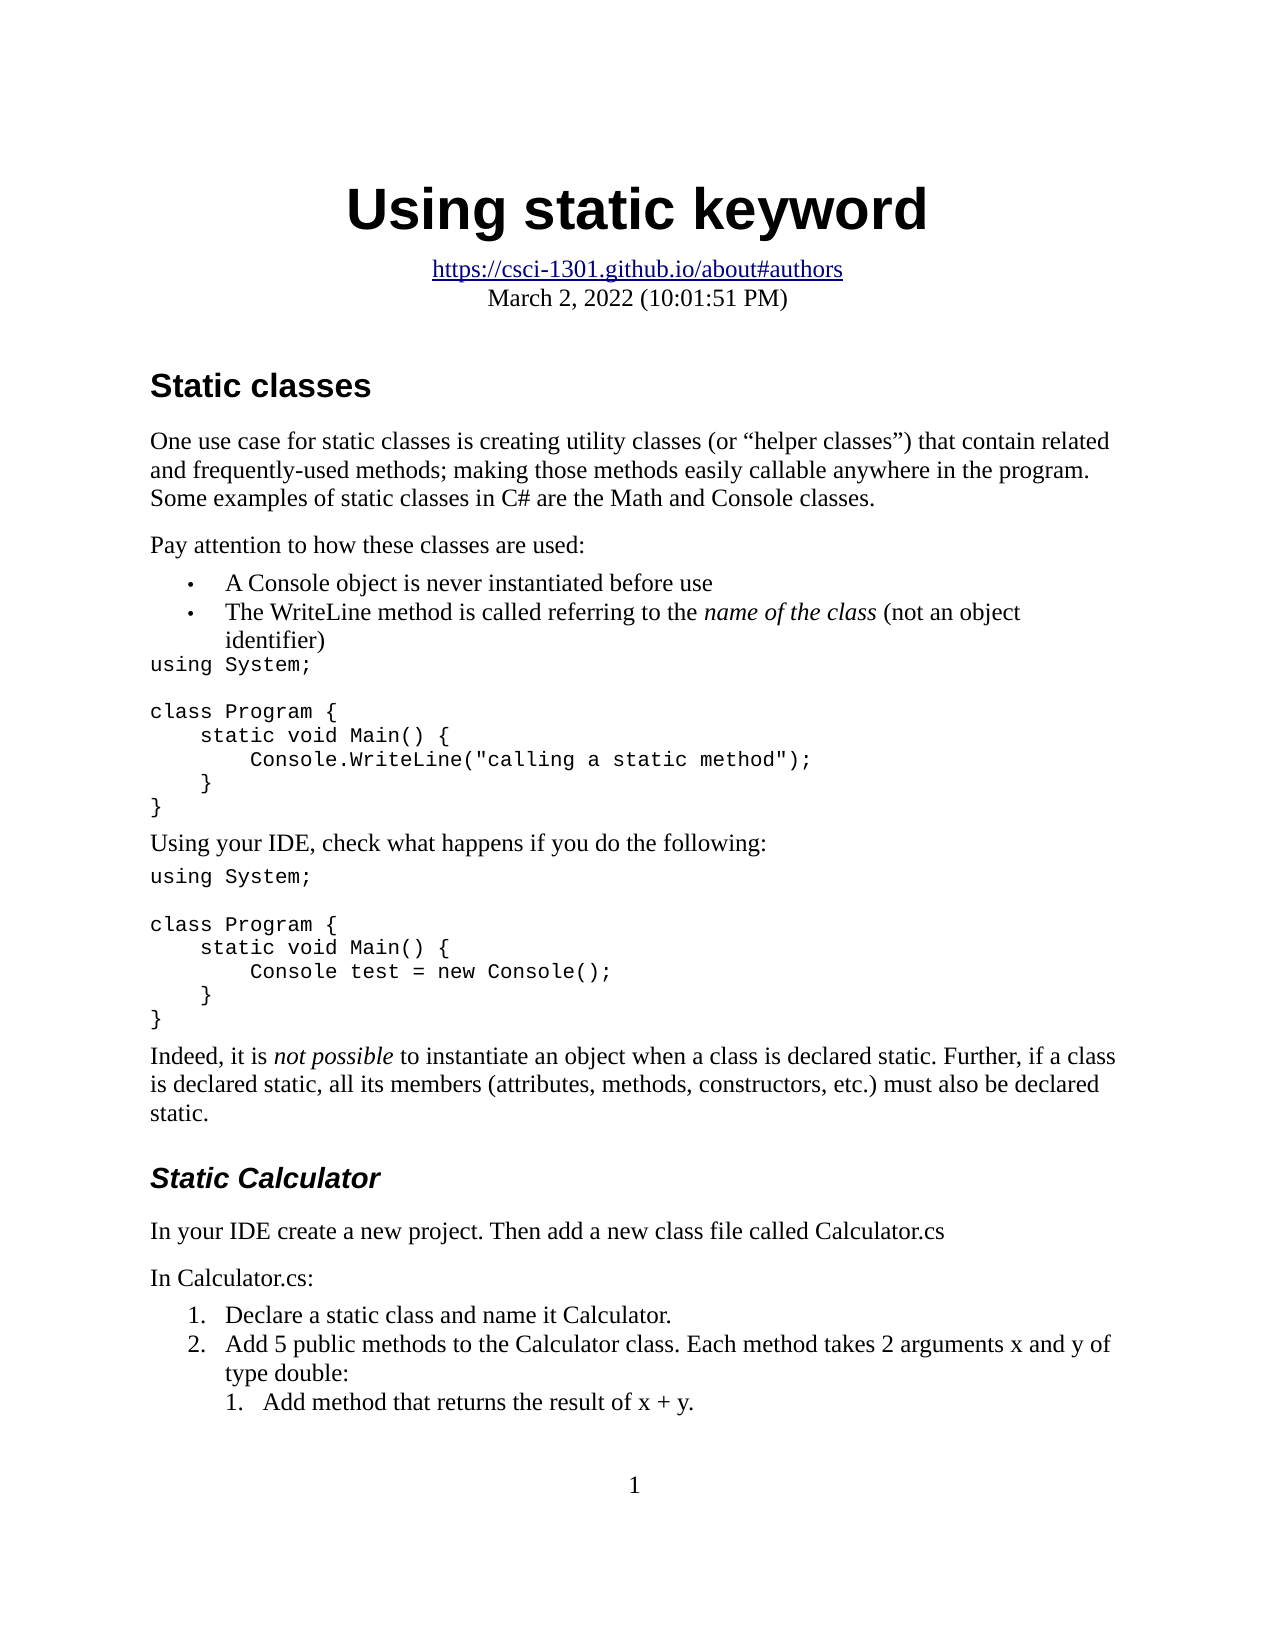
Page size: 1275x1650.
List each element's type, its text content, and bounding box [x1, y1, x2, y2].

text Console.WriteLine("calling a static method"); [150, 749, 1125, 772]
list Declare a static class and name it Calculator. [187, 1300, 1125, 1329]
list Add 5 public methods to the Calculator class. Each method takes 2 arguments x and y of type double: [187, 1329, 1125, 1387]
text } [150, 984, 1125, 1008]
list A Console object is never instantiated before use [187, 568, 1125, 597]
text static void Main() { [150, 937, 1125, 961]
text } [150, 772, 1125, 796]
text One use case for static classes is creating utility classes (or “helper classes”) that contain related and frequently-used methods; making those methods easily callable anywhere in the program. Some examples of static classes in C# are the Math and Console classes. [150, 426, 1125, 512]
text https://csci-1301.github.io/about#authors [150, 254, 1125, 283]
title Using static keyword [150, 175, 1125, 242]
text In Calculator.cs: [150, 1263, 1125, 1291]
text using System; [150, 654, 1125, 678]
subtitle Static classes [150, 366, 1125, 404]
text Indeed, it is not possible to instantiate an object when a class is declared static. Further, if a class is declared static, all its members (attributes, methods, constructors, etc.) must also be declared static. [150, 1041, 1125, 1127]
text } [150, 796, 1125, 819]
text using System; [150, 866, 1125, 890]
text Using your IDE, check what happens if you do the following: [150, 828, 1125, 857]
text static void Main() { [150, 725, 1125, 749]
text } [150, 1008, 1125, 1032]
list Add method that returns the result of x + y. [225, 1387, 1125, 1415]
text March 2, 2022 (10:01:51 PM) [150, 283, 1125, 312]
text class Program { [150, 913, 1125, 937]
subtitle Static Calculator [150, 1161, 1125, 1194]
text Console test = new Console(); [150, 961, 1125, 984]
text class Program { [150, 701, 1125, 725]
text In your IDE create a new project. Then add a new class file called Calculator.cs [150, 1216, 1125, 1245]
list The WriteLine method is called referring to the name of the class (not an object identifier) [187, 597, 1125, 654]
text Pay attention to how these classes are used: [150, 530, 1125, 559]
